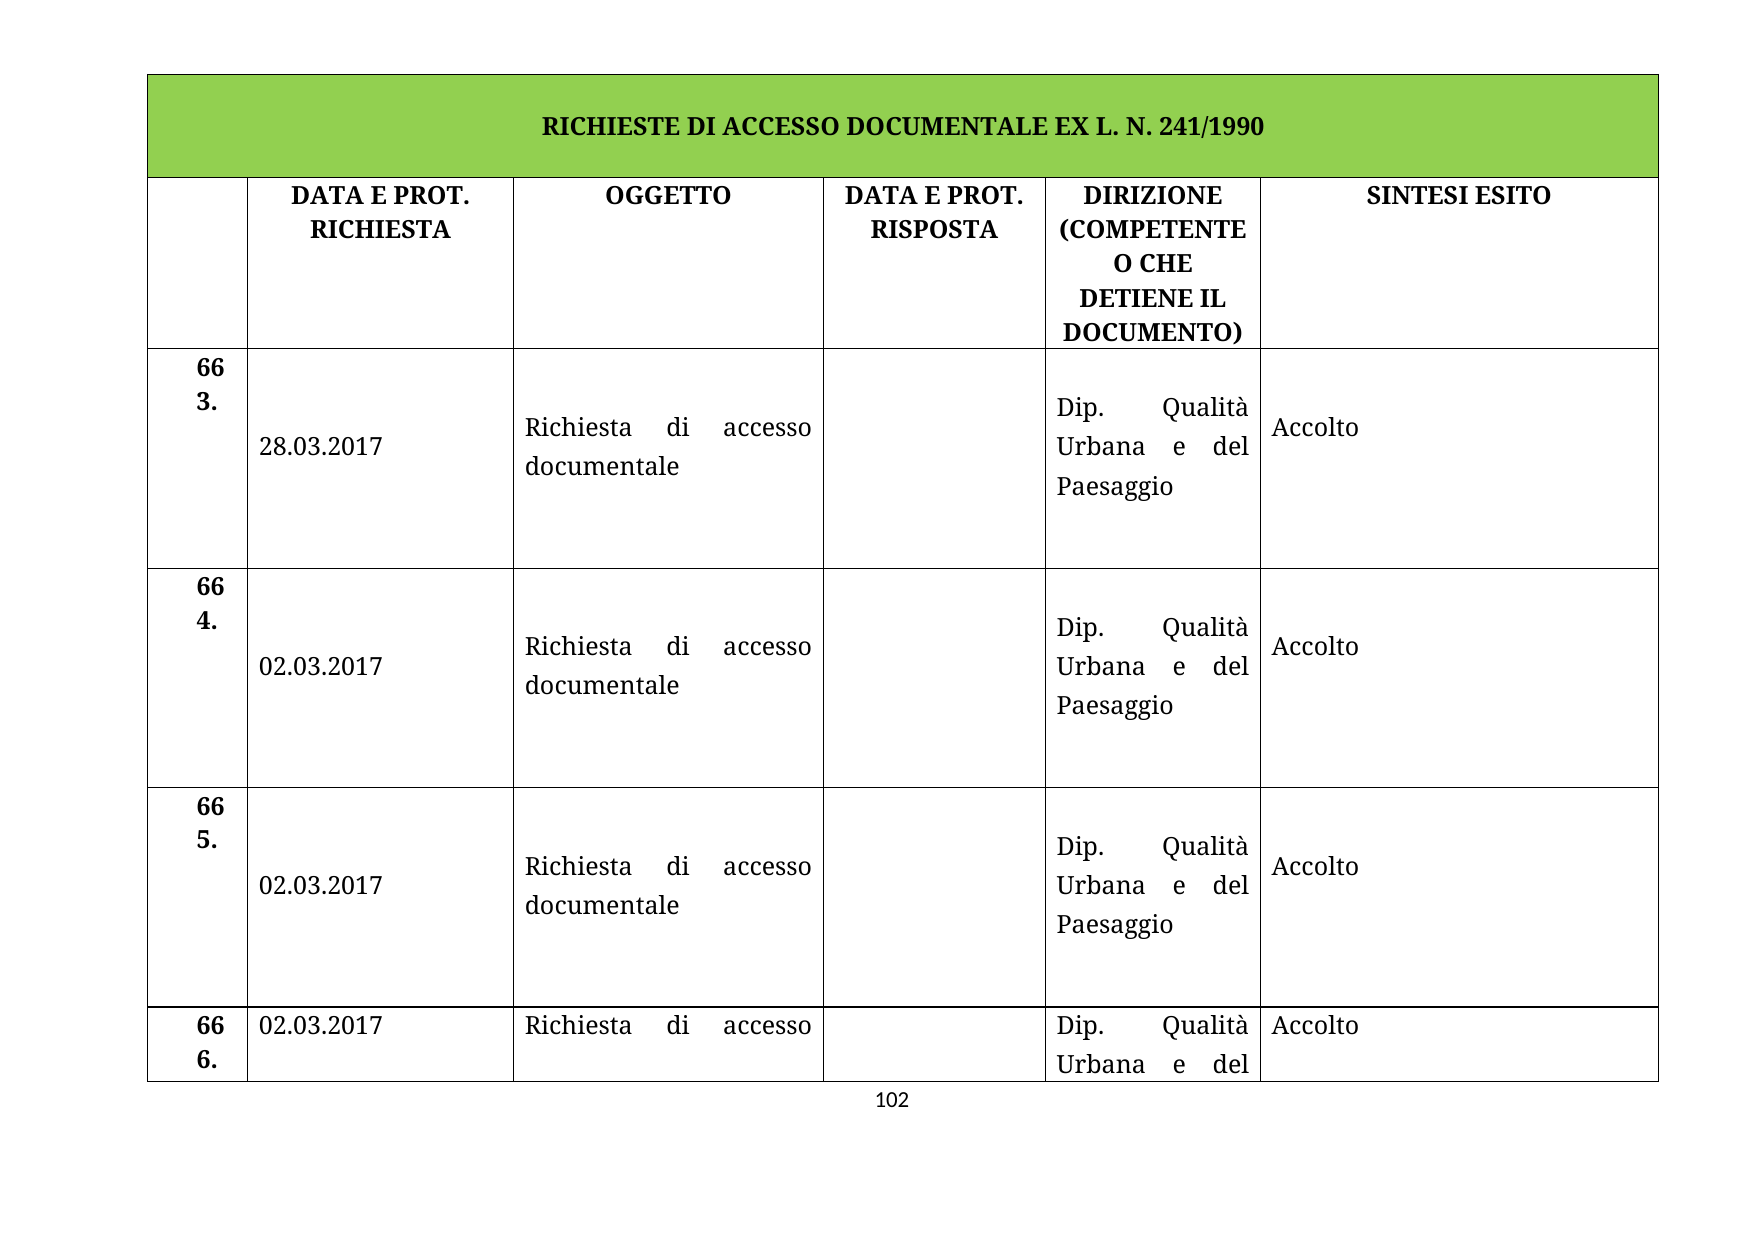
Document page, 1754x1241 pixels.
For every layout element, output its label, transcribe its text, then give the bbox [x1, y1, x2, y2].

table_cell SINTESI ESITO [1261, 178, 1658, 348]
table_cell Accolto [1261, 569, 1658, 787]
table_cell Dip. Qualità Urbana e del Paesaggio [1046, 349, 1260, 568]
table_cell Richiesta di accesso documentale [514, 349, 823, 568]
table_cell [824, 349, 1045, 568]
table_cell 02.03.2017 [248, 569, 513, 787]
table_cell Accolto [1261, 1008, 1658, 1081]
table_cell 02.03.2017 [248, 788, 513, 1006]
table_cell DATA E PROT. RISPOSTA [824, 178, 1045, 348]
table_cell [148, 788, 247, 1006]
table_cell OGGETTO [514, 178, 823, 348]
table_cell DATA E PROT. RICHIESTA [248, 178, 513, 348]
table_cell Accolto [1261, 788, 1658, 1006]
table_cell Richiesta di accesso documentale [514, 788, 823, 1006]
table_cell [148, 349, 247, 568]
table_cell DIRIZIONE (COMPETENTE O CHE DETIENE IL DOCUMENTO) [1046, 178, 1260, 348]
table_cell [148, 178, 247, 348]
table_cell [824, 1008, 1045, 1081]
table_cell Dip. Qualità Urbana e del Paesaggio [1046, 788, 1260, 1006]
table_cell [148, 569, 247, 787]
table_cell 28.03.2017 [248, 349, 513, 568]
table_cell Dip. Qualità Urbana e del Paesaggio [1046, 569, 1260, 787]
table_cell [824, 788, 1045, 1006]
table_cell Richiesta di accesso documentale [514, 569, 823, 787]
table_cell Dip. Qualità Urbana e del [1046, 1008, 1260, 1081]
table_cell [824, 569, 1045, 787]
table_cell Richiesta di accesso [514, 1008, 823, 1081]
table_cell 02.03.2017 [248, 1008, 513, 1081]
table_cell Accolto [1261, 349, 1658, 568]
table_header RICHIESTE DI ACCESSO DOCUMENTALE EX L. N. 241/1990 [148, 75, 1658, 177]
table_cell [148, 1008, 247, 1081]
